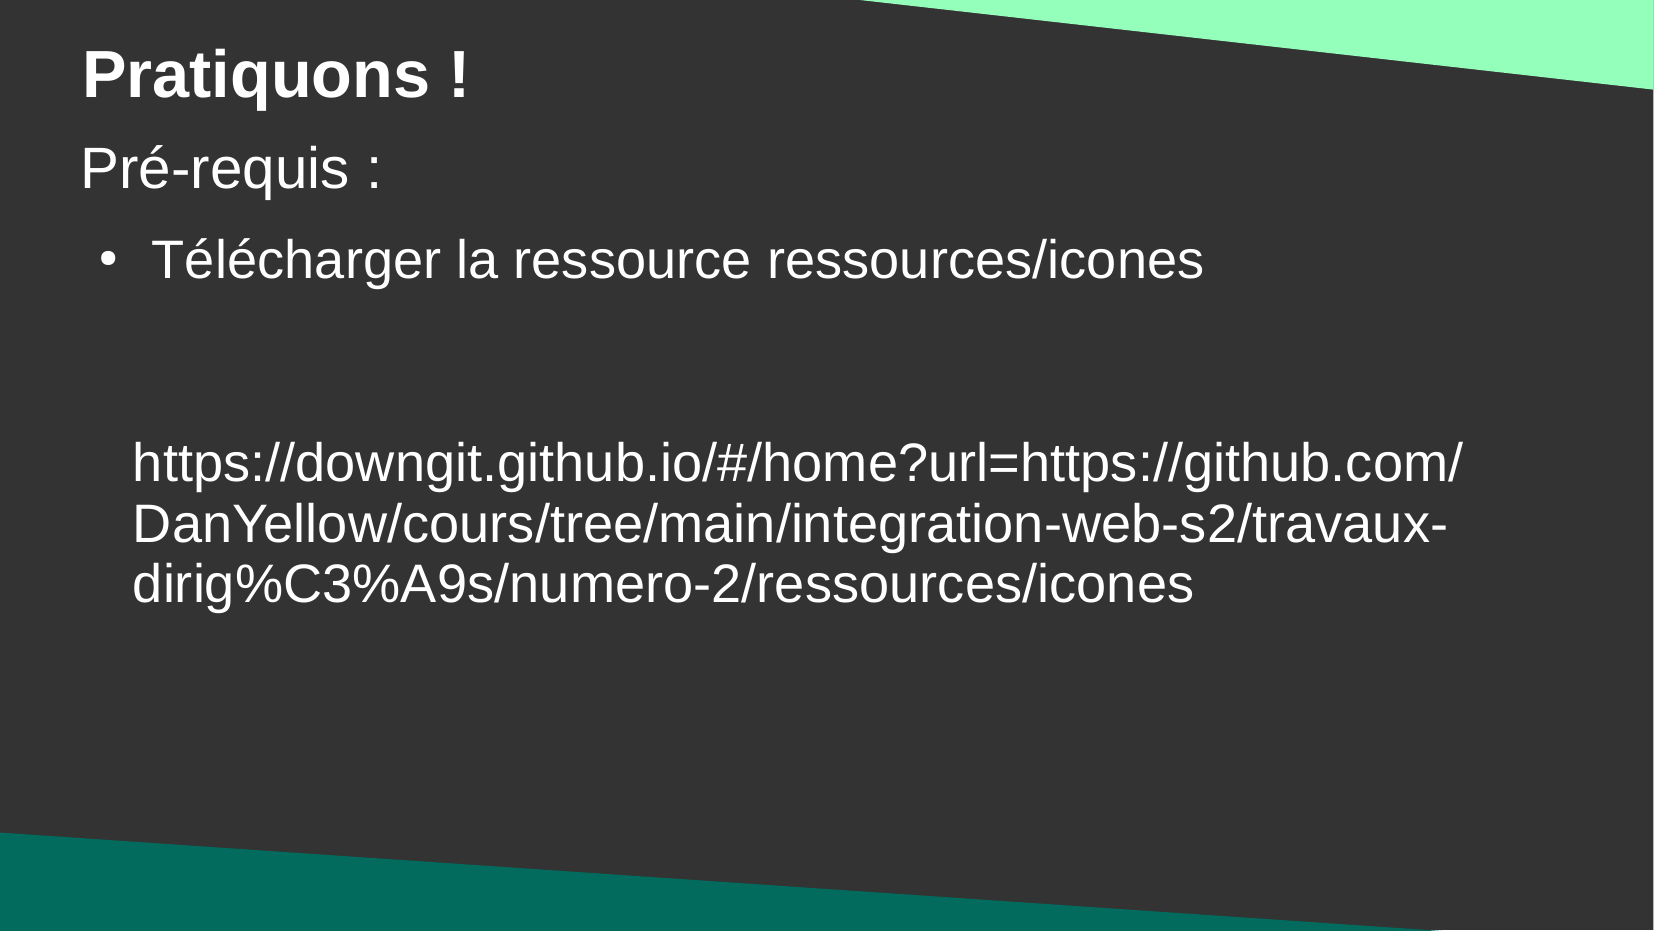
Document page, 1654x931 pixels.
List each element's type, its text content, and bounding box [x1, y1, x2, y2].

text_box [859, 0, 1654, 90]
title Pratiquons ! [82, 37, 1571, 114]
list Pré-requis : Télécharger la ressource ressources/icones [80, 135, 1620, 296]
text_box https://downgit.github.io/#/home?url=https://github.com/DanYellow/cours/tree/main/integration-web-s2/travaux-dirig%C3%A9s/numero-2/ressources/icones [118, 425, 1534, 622]
